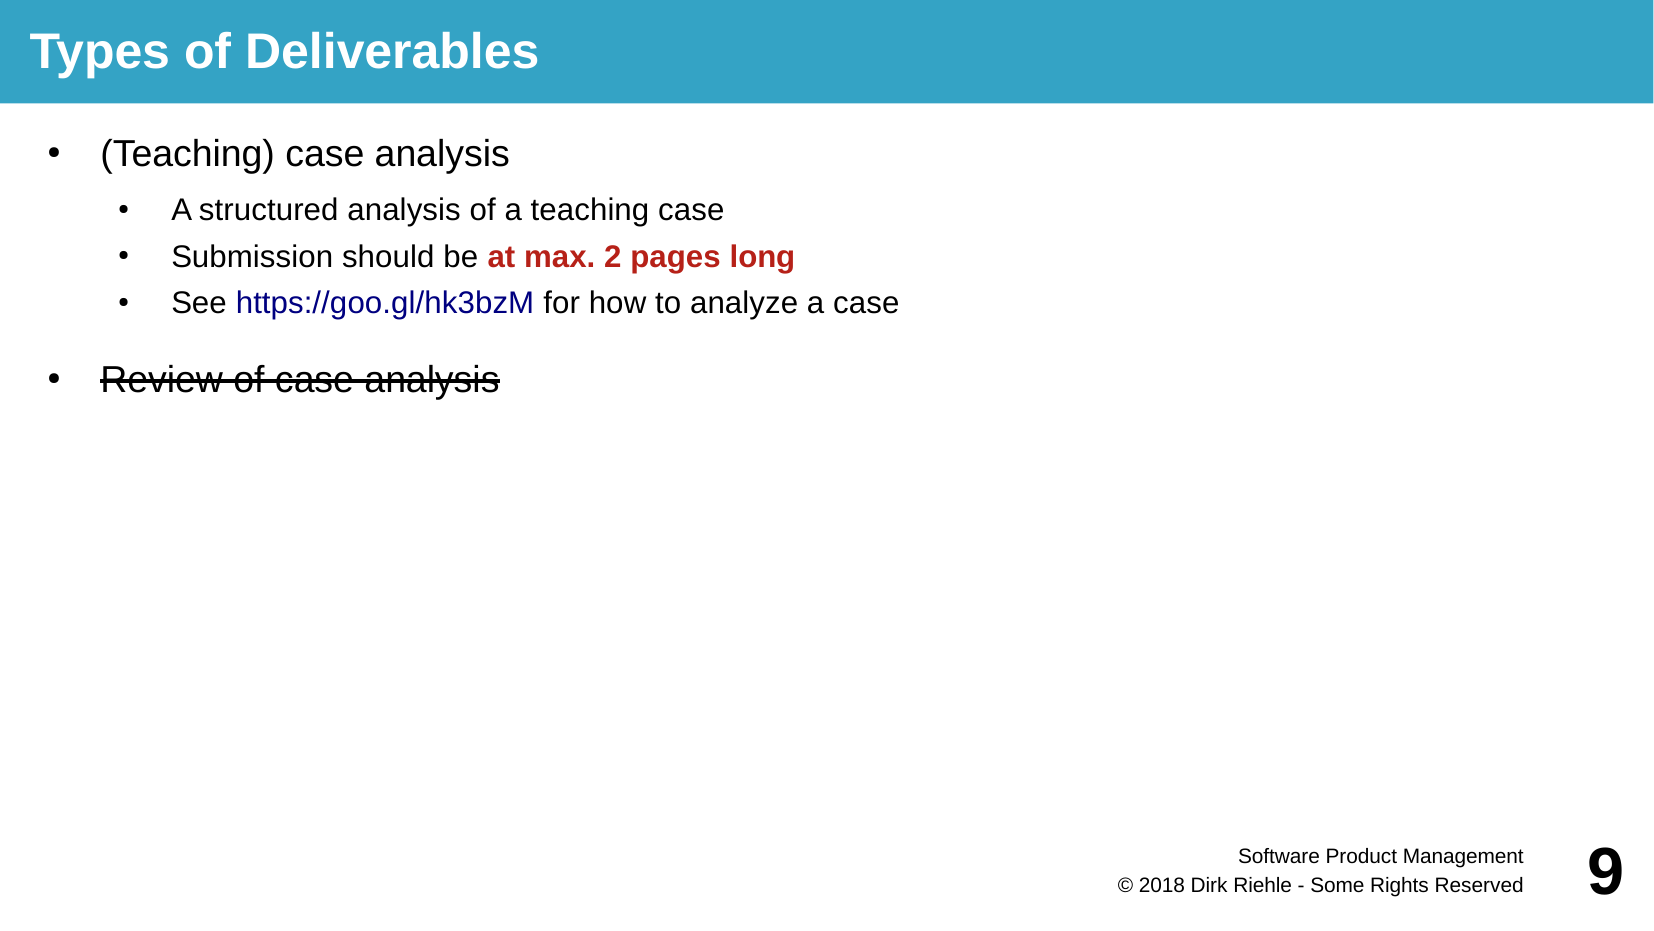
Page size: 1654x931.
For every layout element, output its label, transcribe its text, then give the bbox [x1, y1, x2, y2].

list (Teaching) case analysis A structured analysis of a teaching case Submission should be at max. 2 pages long See https://goo.gl/hk3bzM for how to analyze a case Review of case analysis [29, 132, 1625, 798]
title Types of Deliverables [0, 0, 1654, 104]
